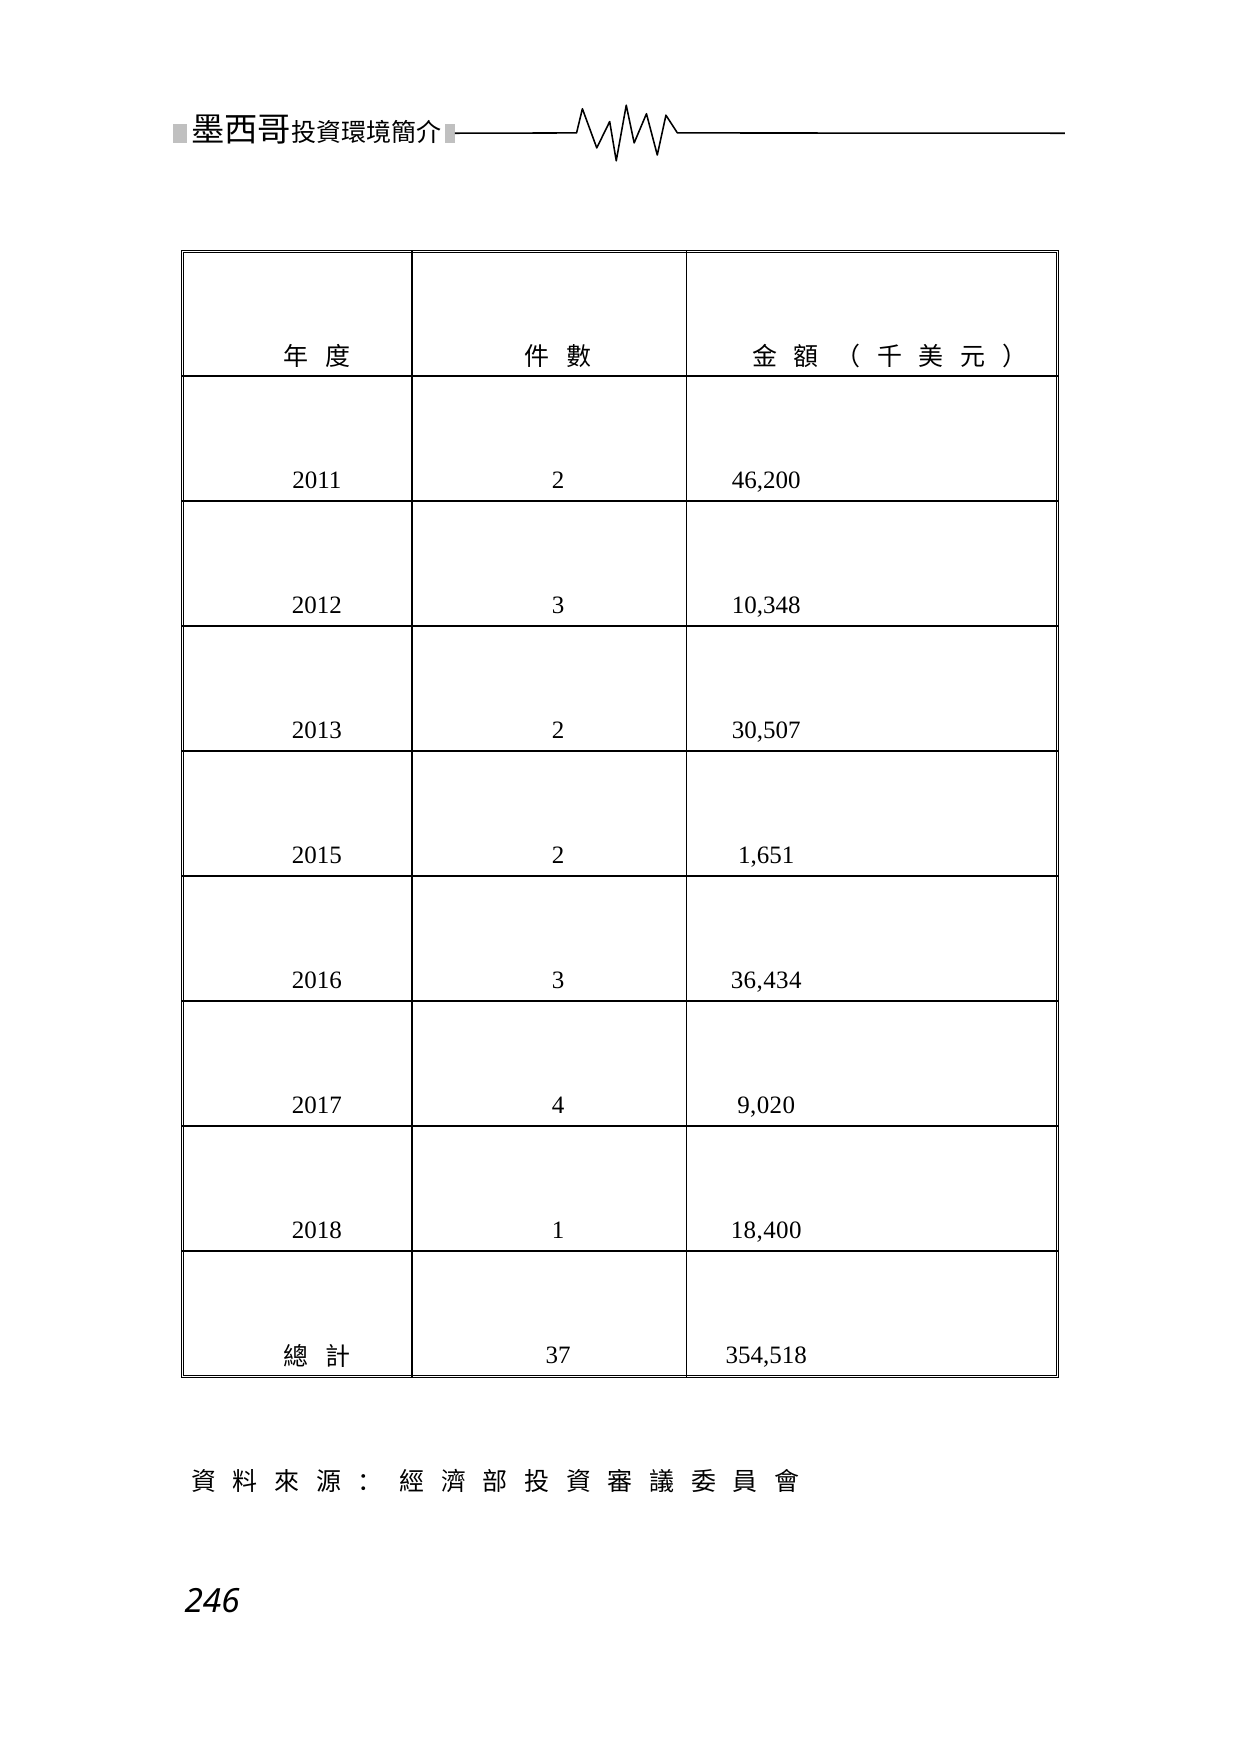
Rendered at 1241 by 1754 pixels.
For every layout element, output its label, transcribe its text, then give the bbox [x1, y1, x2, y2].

table_cell 9,020 [687, 1002, 1056, 1125]
table_cell 46,200 [687, 377, 1056, 500]
table_cell 總計 [184, 1252, 411, 1375]
table_cell 10,348 [687, 502, 1056, 625]
table_cell 354,518 [687, 1252, 1056, 1375]
text 資料來源：經濟部投資審議委員會 [183, 1438, 1058, 1500]
table_cell 2017 [184, 1002, 411, 1125]
table_cell 37 [413, 1252, 686, 1375]
table_cell 2012 [184, 502, 411, 625]
table_cell 18,400 [687, 1127, 1056, 1250]
table_cell 2015 [184, 752, 411, 875]
table_cell 36,434 [687, 877, 1056, 1000]
table_cell 30,507 [687, 627, 1056, 750]
table_header 年度 [184, 253, 411, 375]
table_cell 2 [413, 627, 686, 750]
table_cell 2016 [184, 877, 411, 1000]
table_cell 3 [413, 502, 686, 625]
table_header 金額（千美元） [687, 253, 1056, 375]
table_cell 2 [413, 752, 686, 875]
table_cell 4 [413, 1002, 686, 1125]
table_cell 2011 [184, 377, 411, 500]
table_header 件數 [413, 253, 686, 375]
table_cell 3 [413, 877, 686, 1000]
table_cell 1,651 [687, 752, 1056, 875]
table_cell 1 [413, 1127, 686, 1250]
table_cell 2 [413, 377, 686, 500]
table_cell 2013 [184, 627, 411, 750]
table_cell 2018 [184, 1127, 411, 1250]
